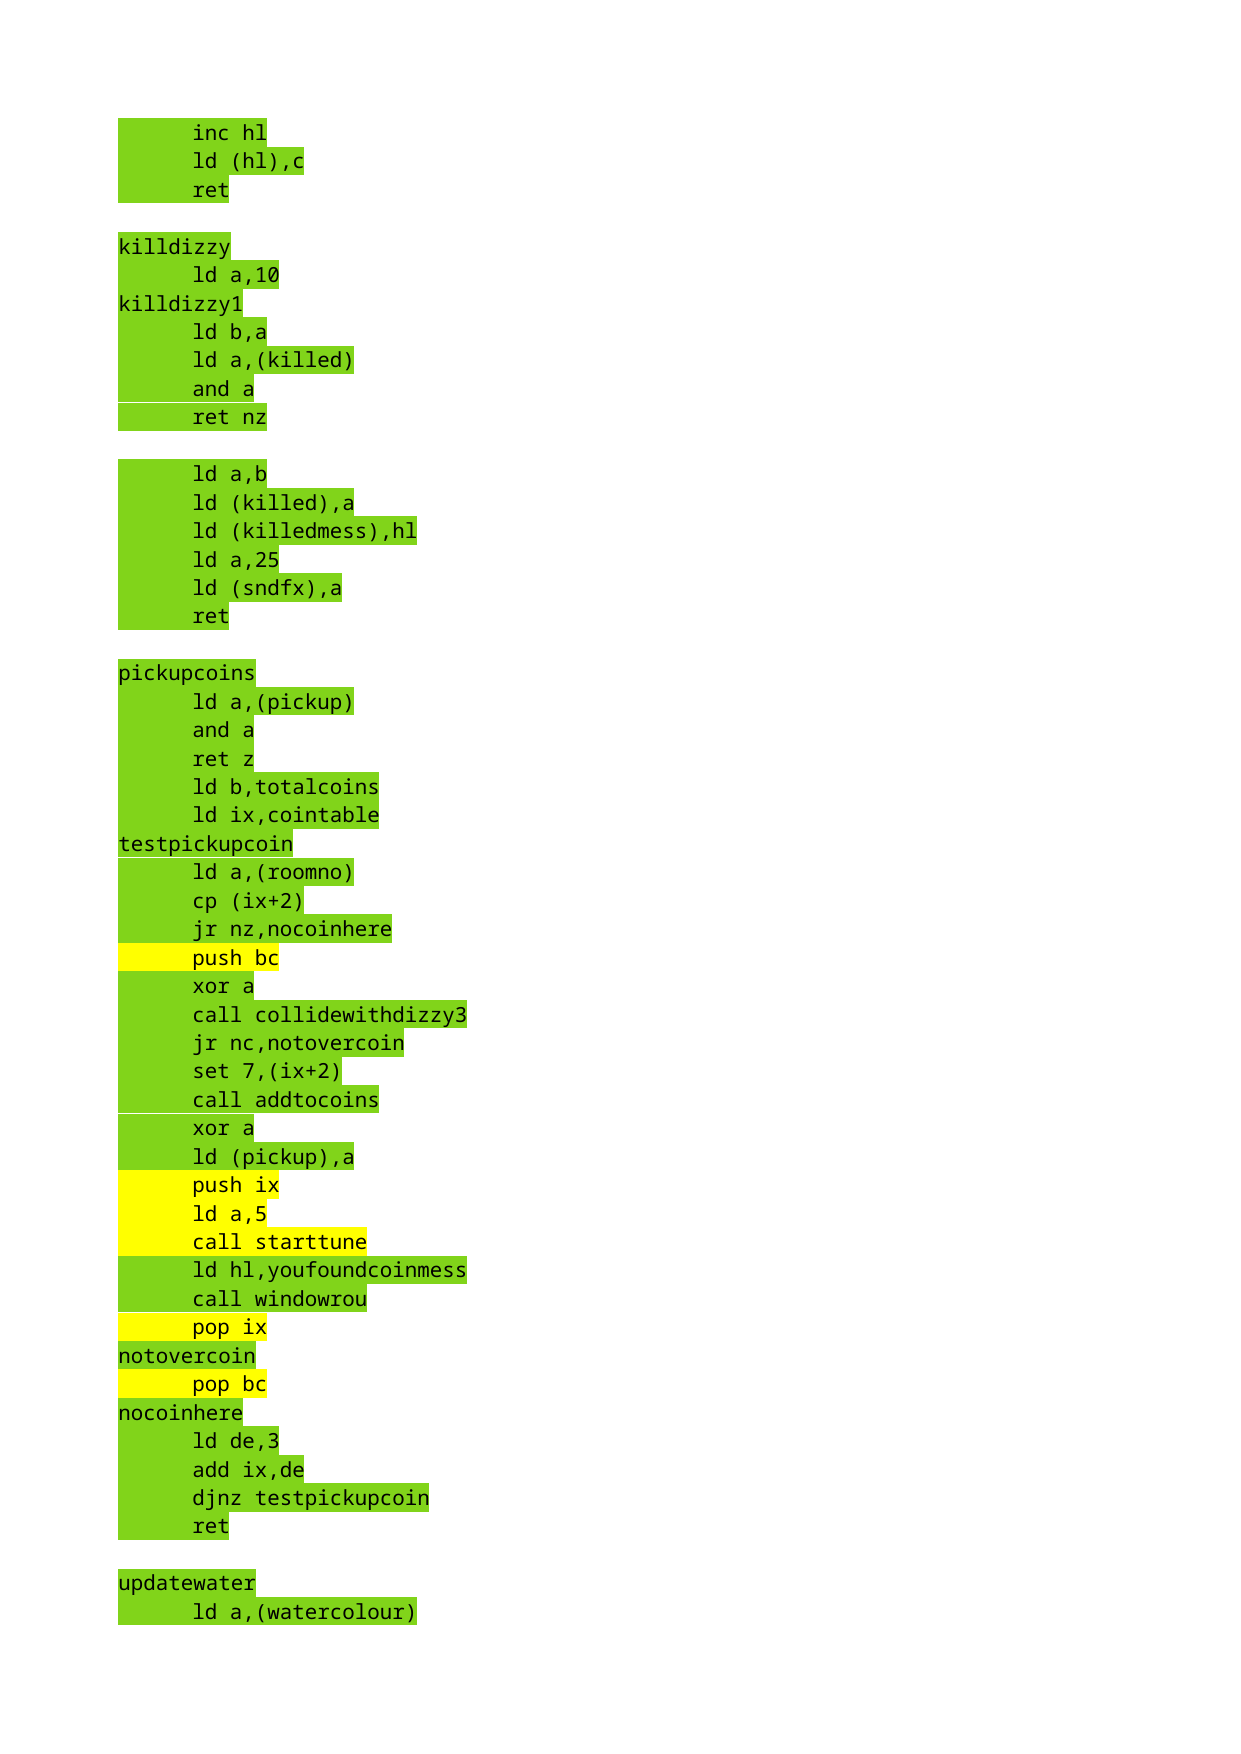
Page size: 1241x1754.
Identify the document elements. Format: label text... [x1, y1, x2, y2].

text updatewater [118, 1568, 1122, 1597]
text ld a,10 [118, 260, 1122, 289]
text nocoinhere [118, 1398, 1122, 1426]
text pop bc [118, 1369, 1122, 1398]
text cp (ix+2) [118, 886, 1122, 914]
text jr nc,notovercoin [118, 1028, 1122, 1057]
text ld a,b [118, 459, 1122, 488]
text ret [118, 175, 1122, 203]
text xor a [118, 971, 1122, 1000]
text call starttune [118, 1227, 1122, 1256]
text ld a,25 [118, 545, 1122, 573]
text ld a,(pickup) [118, 687, 1122, 715]
text ld a,5 [118, 1199, 1122, 1227]
text set 7,(ix+2) [118, 1057, 1122, 1085]
text ld (killedmess),hl [118, 516, 1122, 545]
text ret [118, 602, 1122, 630]
text call collidewithdizzy3 [118, 1000, 1122, 1028]
text ret [118, 1512, 1122, 1540]
text ld (hl),c [118, 147, 1122, 175]
text ld (killed),a [118, 488, 1122, 516]
text and a [118, 374, 1122, 402]
text ld a,(watercolour) [118, 1597, 1122, 1625]
text xor a [118, 1113, 1122, 1142]
text call addtocoins [118, 1085, 1122, 1113]
text pickupcoins [118, 658, 1122, 687]
text ld a,(killed) [118, 346, 1122, 374]
text inc hl [118, 118, 1122, 147]
text call windowrou [118, 1284, 1122, 1312]
text ld ix,cointable [118, 801, 1122, 829]
text ld b,totalcoins [118, 772, 1122, 801]
text testpickupcoin [118, 829, 1122, 857]
text pop ix [118, 1312, 1122, 1341]
text add ix,de [118, 1455, 1122, 1483]
text ret z [118, 744, 1122, 772]
text ld a,(roomno) [118, 857, 1122, 886]
text push bc [118, 943, 1122, 971]
text ld de,3 [118, 1426, 1122, 1455]
text notovercoin [118, 1341, 1122, 1369]
text djnz testpickupcoin [118, 1483, 1122, 1512]
text push ix [118, 1170, 1122, 1199]
text jr nz,nocoinhere [118, 914, 1122, 943]
text ld hl,youfoundcoinmess [118, 1256, 1122, 1284]
text and a [118, 715, 1122, 744]
text ld (pickup),a [118, 1142, 1122, 1170]
text ld b,a [118, 317, 1122, 346]
text killdizzy [118, 232, 1122, 260]
text ld (sndfx),a [118, 573, 1122, 602]
text killdizzy1 [118, 289, 1122, 317]
text ret nz [118, 402, 1122, 431]
